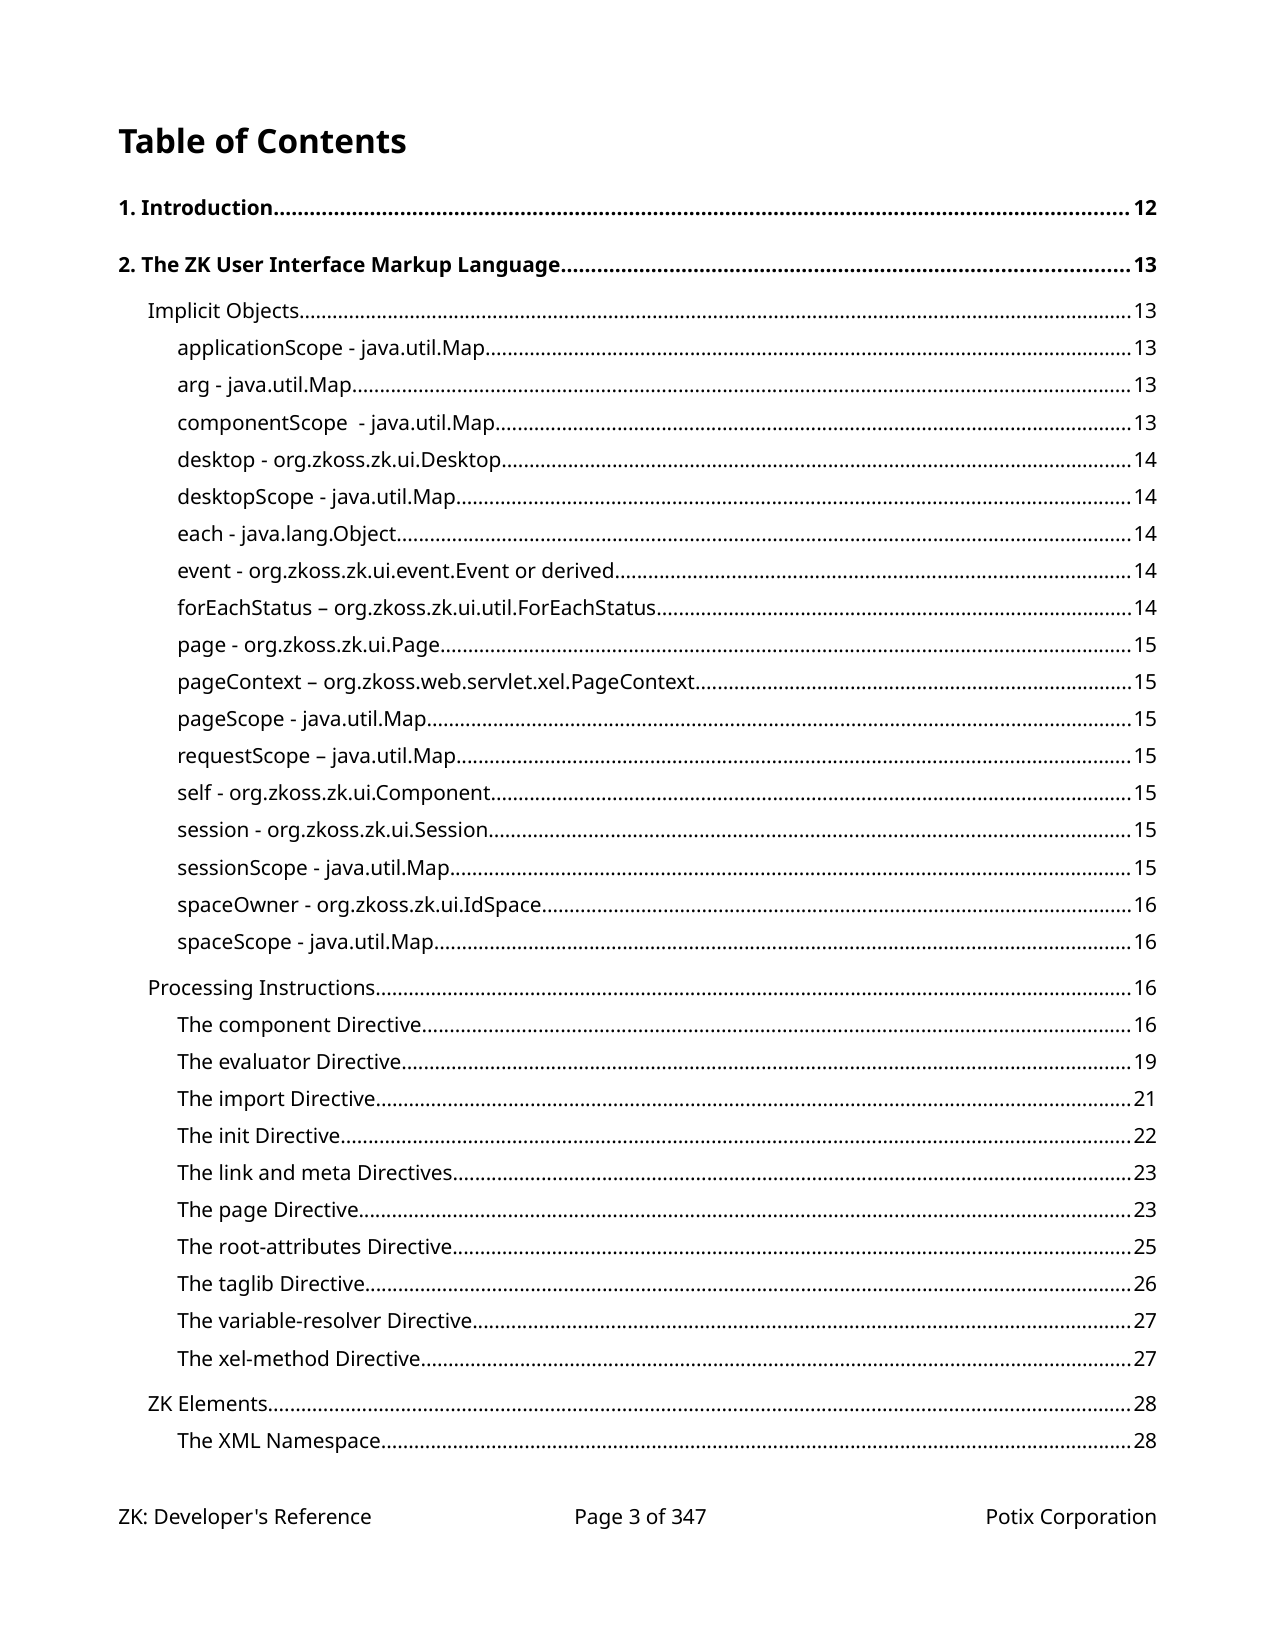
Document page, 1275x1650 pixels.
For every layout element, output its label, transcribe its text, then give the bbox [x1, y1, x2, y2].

text ZK Elements 28 [148, 1389, 1157, 1418]
text pageScope - java.util.Map 15 [177, 704, 1157, 733]
text The component Directive 16 [177, 1010, 1157, 1038]
text desktopScope - java.util.Map 14 [177, 482, 1157, 510]
text Implicit Objects 13 [148, 296, 1157, 325]
text The link and meta Directives 23 [177, 1158, 1157, 1186]
text The variable-resolver Directive 27 [177, 1307, 1157, 1335]
text pageContext – org.zkoss.web.servlet.xel.PageContext 15 [177, 667, 1157, 696]
text 2. The ZK User Interface Markup Language 13 [118, 251, 1157, 279]
text page - org.zkoss.zk.ui.Page 15 [177, 630, 1157, 658]
text forEachStatus – org.zkoss.zk.ui.util.ForEachStatus 14 [177, 593, 1157, 621]
text session - org.zkoss.zk.ui.Session 15 [177, 816, 1157, 844]
text The XML Namespace 28 [177, 1427, 1157, 1455]
text applicationScope - java.util.Map 13 [177, 333, 1157, 362]
text The page Directive 23 [177, 1195, 1157, 1223]
text The taglib Directive 26 [177, 1269, 1157, 1298]
text 1. Introduction 12 [118, 193, 1157, 221]
subtitle Table of Contents [118, 118, 1157, 163]
text desktop - org.zkoss.zk.ui.Desktop 14 [177, 445, 1157, 473]
text componentScope - java.util.Map 13 [177, 408, 1157, 436]
text The init Directive 22 [177, 1121, 1157, 1149]
text event - org.zkoss.zk.ui.event.Event or derived 14 [177, 556, 1157, 584]
text The evaluator Directive 19 [177, 1047, 1157, 1075]
text The root-attributes Directive 25 [177, 1232, 1157, 1261]
text arg - java.util.Map 13 [177, 371, 1157, 399]
text sessionScope - java.util.Map 15 [177, 853, 1157, 881]
text self - org.zkoss.zk.ui.Component 15 [177, 778, 1157, 807]
text spaceOwner - org.zkoss.zk.ui.IdSpace 16 [177, 890, 1157, 918]
text requestScope – java.util.Map 15 [177, 741, 1157, 770]
text spaceScope - java.util.Map 16 [177, 927, 1157, 955]
text each - java.lang.Object 14 [177, 519, 1157, 547]
text The import Directive 21 [177, 1084, 1157, 1112]
text The xel-method Directive 27 [177, 1344, 1157, 1372]
text Processing Instructions 16 [148, 973, 1157, 1001]
